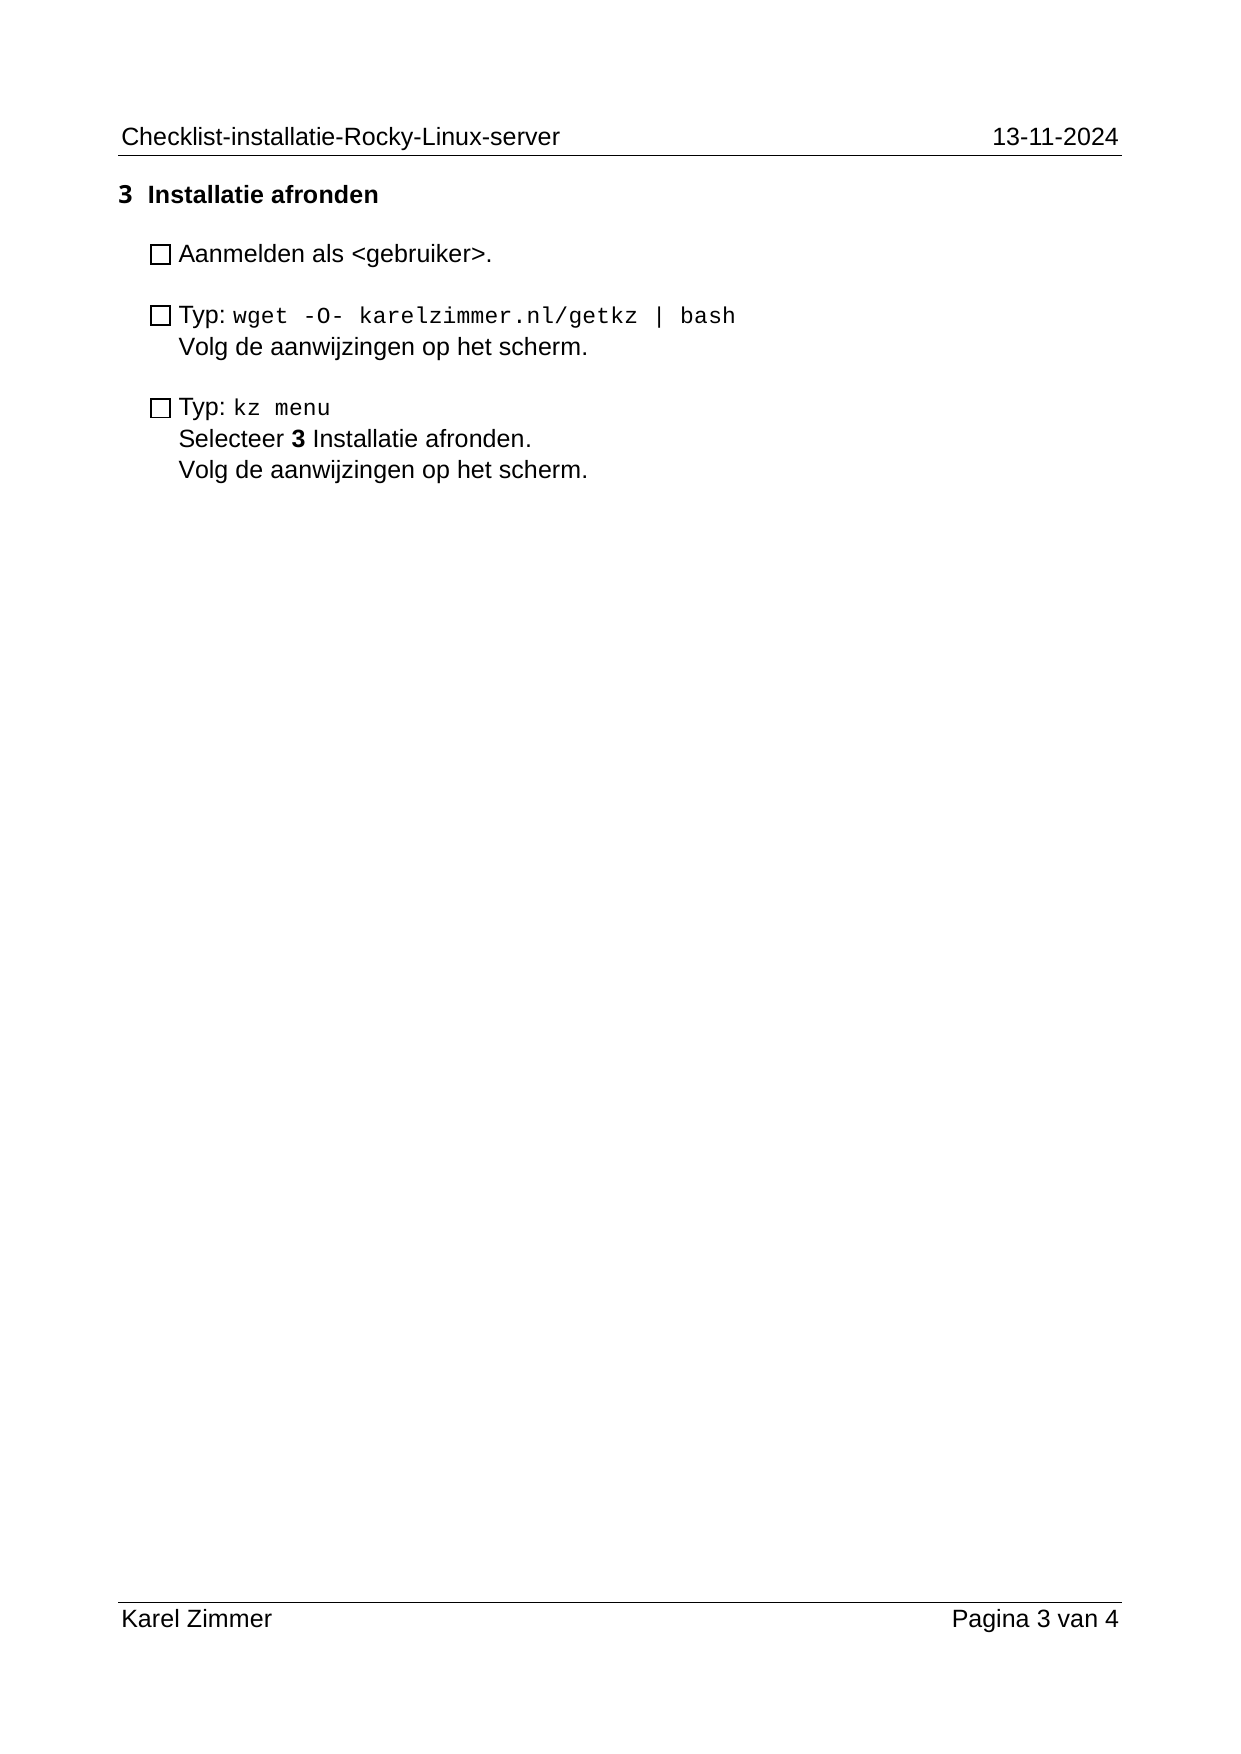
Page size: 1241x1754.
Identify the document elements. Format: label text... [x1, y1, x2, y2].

table_cell [142, 300, 177, 332]
table_cell [177, 362, 1122, 392]
table_header Aanmelden als <GEBRUIKER>. [177, 239, 1122, 269]
table_cell Typ: wget -O- karelzimmer.nl/getkz | bash [177, 300, 1122, 332]
table_cell [142, 392, 177, 424]
table_cell [118, 454, 142, 485]
table_cell Volg de aanwijzingen op het scherm. [177, 454, 1122, 485]
table_cell [142, 332, 177, 362]
table_header [118, 239, 142, 269]
table_cell Volg de aanwijzingen op het scherm. [177, 332, 1122, 362]
table_cell [118, 300, 142, 332]
table_cell [118, 362, 142, 392]
table_cell [118, 392, 142, 424]
table_cell [177, 269, 1122, 300]
table_cell [142, 362, 177, 392]
table_cell [142, 269, 177, 300]
table_cell [118, 332, 142, 362]
table_cell Selecteer 3 Installatie afronden. [177, 424, 1122, 454]
table_cell [118, 269, 142, 300]
table_cell [118, 424, 142, 454]
table_cell Typ: kz menu [177, 392, 1122, 424]
list Installatie afronden [118, 177, 1122, 211]
table_cell [142, 454, 177, 485]
table_cell [142, 424, 177, 454]
table_header [142, 239, 177, 269]
